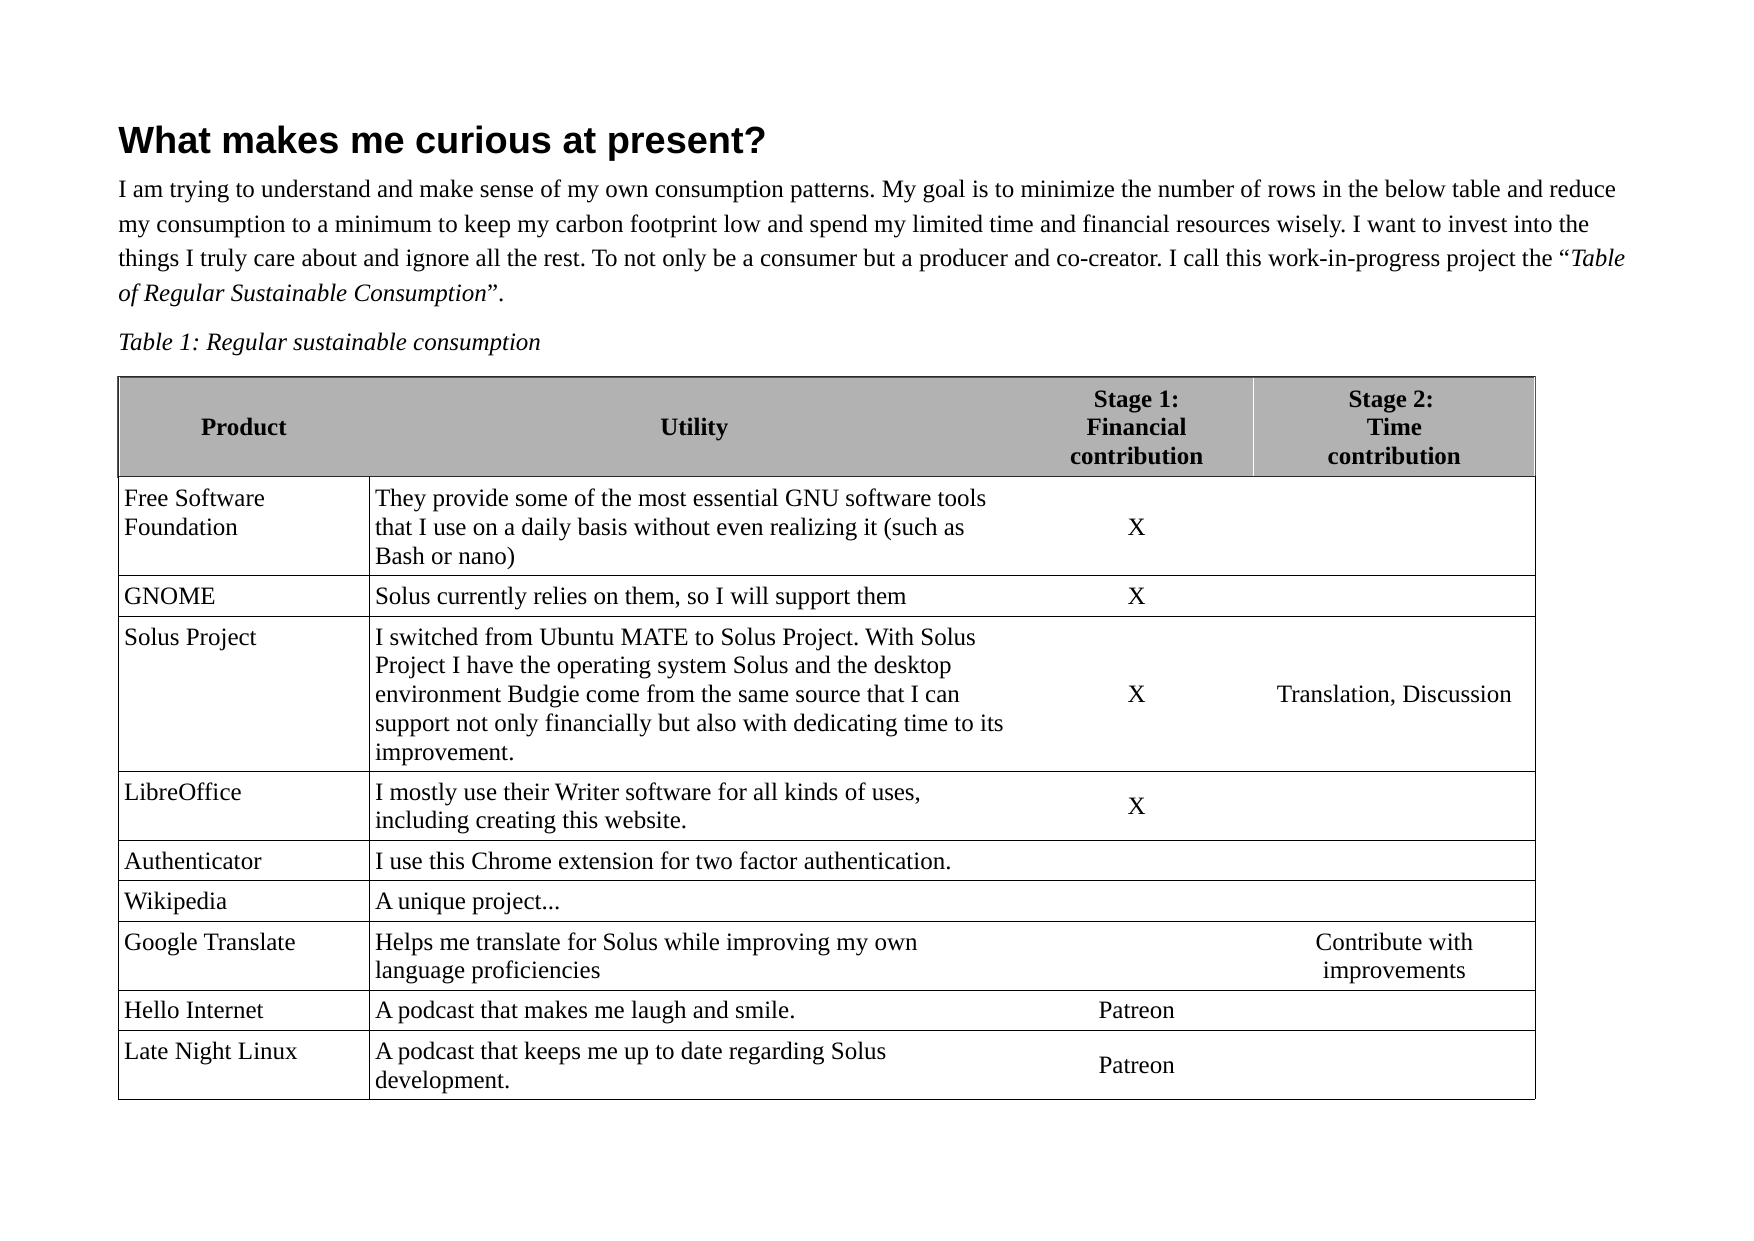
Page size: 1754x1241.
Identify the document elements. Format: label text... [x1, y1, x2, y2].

table_cell They provide some of the most essential GNU software tools that I use on a daily basis without even realizing it (such as Bash or nano) [370, 478, 1019, 575]
table_cell I mostly use their Writer software for all kinds of uses, including creating this website. [370, 772, 1019, 840]
table_cell Authenticator [119, 841, 369, 880]
table_cell [1254, 841, 1535, 880]
table_cell LibreOffice [119, 772, 369, 840]
table_cell A unique project... [370, 881, 1019, 921]
table_cell Solus Project [119, 617, 369, 771]
subtitle What makes me curious at present? [118, 118, 1636, 162]
table_cell Hello Internet [119, 991, 369, 1030]
table_header Stage 1: Financial contribution [1019, 378, 1253, 476]
table_cell Helps me translate for Solus while improving my own language proficiencies [370, 922, 1019, 990]
table_cell [1019, 922, 1253, 990]
table_cell X [1019, 617, 1253, 771]
table_cell Free Software Foundation [119, 478, 369, 575]
text I am trying to understand and make sense of my own consumption patterns. My goal is to minimize the number of rows in the below table and reduce my consumption to a minimum to keep my carbon footprint low and spend my limited time and financial resources wisely. I want to invest into the things I truly care about and ignore all the rest. To not only be a consumer but a producer and co-creator. I call this work-in-progress project the “Table of Regular Sustainable Consumption”. [118, 174, 1636, 306]
table_cell X [1019, 478, 1253, 575]
table_cell [1254, 478, 1535, 575]
table_cell X [1019, 772, 1253, 840]
table_cell [1019, 841, 1253, 880]
table_cell Patreon [1019, 991, 1253, 1030]
table_cell Late Night Linux [119, 1031, 369, 1099]
table_cell [1254, 576, 1535, 616]
table_cell Solus currently relies on them, so I will support them [370, 576, 1019, 616]
table_cell GNOME [119, 576, 369, 616]
table_cell Google Translate [119, 922, 369, 990]
table_cell I switched from Ubuntu MATE to Solus Project. With Solus Project I have the operating system Solus and the desktop environment Budgie come from the same source that I can support not only financially but also with dedicating time to its improvement. [370, 617, 1019, 771]
table_header Stage 2: Time contribution [1254, 378, 1534, 476]
text Table 1: Regular sustainable consumption [118, 327, 1636, 356]
table_cell A podcast that keeps me up to date regarding Solus development. [370, 1031, 1019, 1099]
table_cell X [1019, 576, 1253, 616]
table_cell [1254, 1031, 1535, 1099]
table_cell Contribute with improvements [1254, 922, 1535, 990]
table_cell Patreon [1019, 1031, 1253, 1099]
table_cell I use this Chrome extension for two factor authentication. [370, 841, 1019, 880]
table_cell [1254, 881, 1535, 921]
table_header Product [120, 378, 369, 476]
table_cell A podcast that makes me laugh and smile. [370, 991, 1019, 1030]
table_header Utility [369, 378, 1019, 476]
table_cell [1254, 991, 1535, 1030]
table_cell Translation, Discussion [1254, 617, 1535, 771]
table_cell [1254, 772, 1535, 840]
table_cell [1019, 881, 1253, 921]
table_cell Wikipedia [119, 881, 369, 921]
